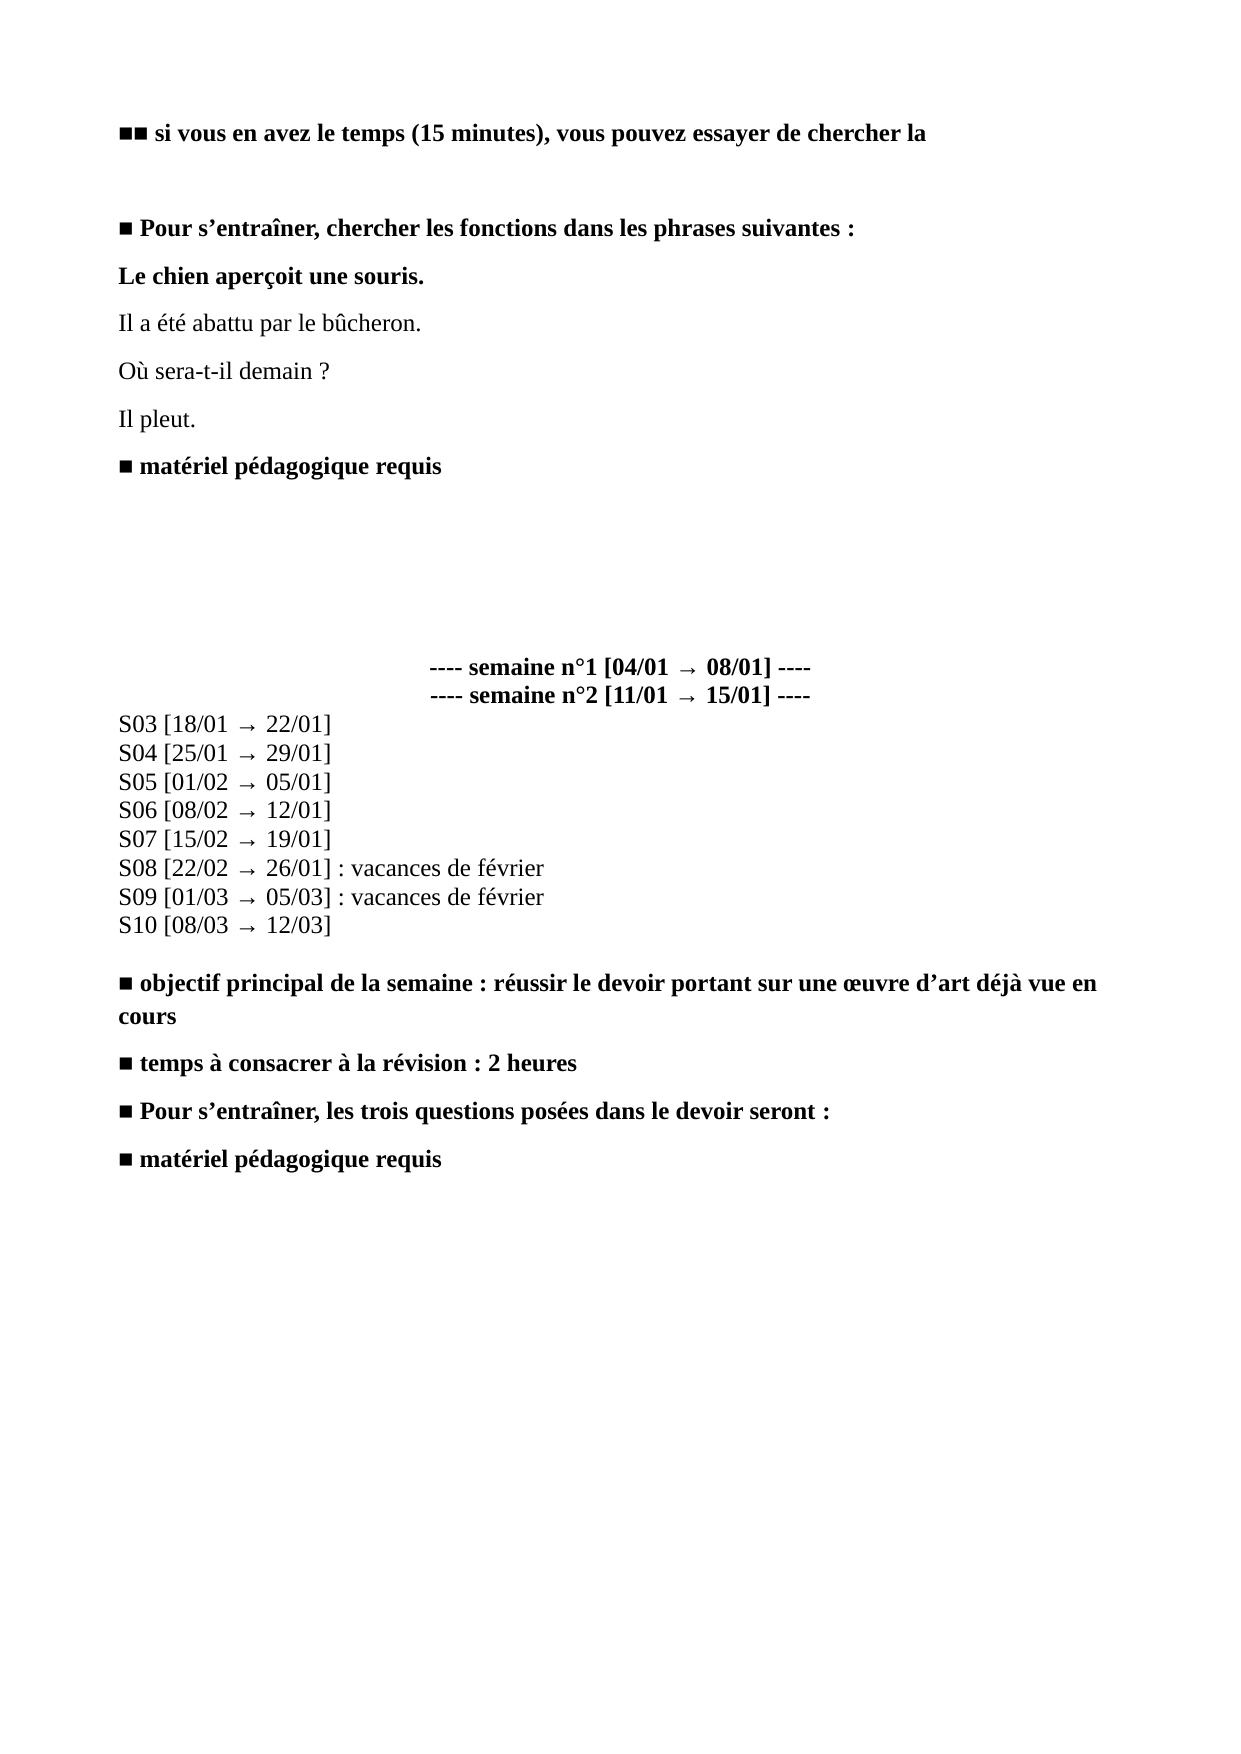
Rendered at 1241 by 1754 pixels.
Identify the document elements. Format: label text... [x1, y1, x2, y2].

text ■■ si vous en avez le temps (15 minutes), vous pouvez essayer de chercher la [118, 118, 1122, 147]
text S10 [08/03 → 12/03] [118, 910, 1122, 939]
text S04 [25/01 → 29/01] [118, 738, 1122, 767]
text ■ matériel pédagogique requis [118, 1144, 1122, 1172]
text S07 [15/02 → 19/01] [118, 824, 1122, 853]
text ■ objectif principal de la semaine : réussir le devoir portant sur une œuvre d’art déjà vue en cours [118, 968, 1122, 1030]
text Il pleut. [118, 404, 1122, 432]
text S08 [22/02 → 26/01] : vacances de février [118, 853, 1122, 882]
text Où sera-t-il demain ? [118, 356, 1122, 385]
text S06 [08/02 → 12/01] [118, 795, 1122, 824]
text S03 [18/01 → 22/01] [118, 709, 1122, 738]
text ---- semaine n°1 [04/01 → 08/01] ---- [118, 652, 1122, 680]
text Le chien aperçoit une souris. [118, 261, 1122, 290]
text ■ matériel pédagogique requis [118, 451, 1122, 480]
text ■ temps à consacrer à la révision : 2 heures [118, 1048, 1122, 1077]
text S05 [01/02 → 05/01] [118, 767, 1122, 795]
text S09 [01/03 → 05/03] : vacances de février [118, 882, 1122, 910]
text ■ Pour s’entraîner, chercher les fonctions dans les phrases suivantes : [118, 213, 1122, 242]
text ■ Pour s’entraîner, les trois questions posées dans le devoir seront : [118, 1096, 1122, 1125]
text ---- semaine n°2 [11/01 → 15/01] ---- [118, 680, 1122, 709]
text Il a été abattu par le bûcheron. [118, 308, 1122, 337]
